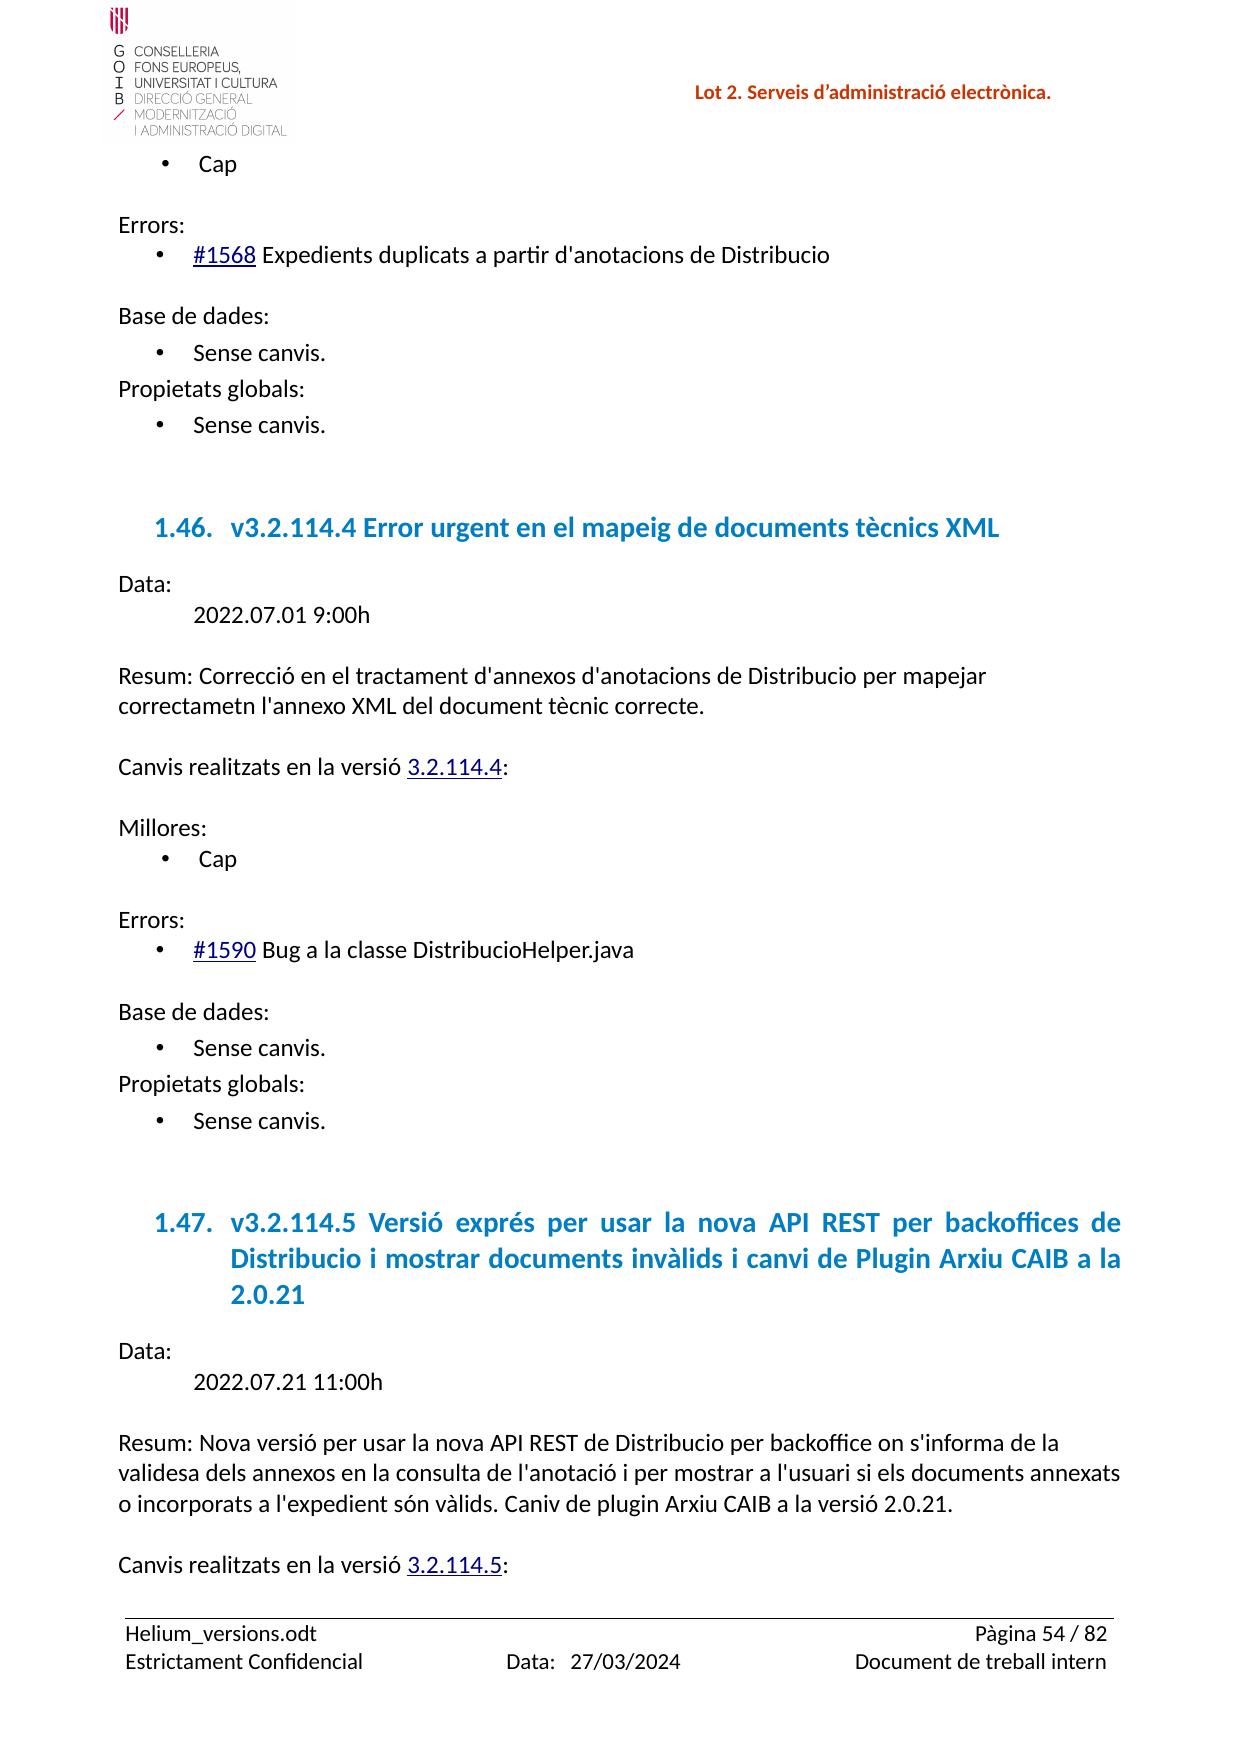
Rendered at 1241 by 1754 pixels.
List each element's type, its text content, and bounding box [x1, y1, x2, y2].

text Propietats globals: [118, 1069, 1122, 1099]
text Propietats globals: [118, 373, 1122, 404]
list Cap [161, 843, 1122, 874]
text Resum: Correcció en el tractament d'annexos d'anotacions de Distribucio per mapejar correctametn l'annexo XML del document tècnic correcte. [118, 660, 1122, 721]
list Sense canvis. [156, 1105, 1122, 1136]
text Errors: [118, 209, 1122, 239]
text Resum: Nova versió per usar la nova API REST de Distribucio per backoffice on s'informa de la validesa dels annexos en la consulta de l'anotació i per mostrar a l'usuari si els documents annexats o incorporats a l'expedient són vàlids. Caniv de plugin Arxiu CAIB a la versió 2.0.21. [118, 1427, 1122, 1518]
text Canvis realitzats en la versió 3.2.114.5: [118, 1549, 1122, 1579]
text Base de dades: [118, 996, 1122, 1026]
subtitle v3.2.114.5 Versió exprés per usar la nova API REST per backoffices de Distribucio i mostrar documents invàlids i canvi de Plugin Arxiu CAIB a la 2.0.21 [153, 1204, 1122, 1311]
list Sense canvis. [156, 410, 1122, 440]
list Sense canvis. [156, 337, 1122, 367]
text 2022.07.21 11:00h [118, 1366, 1122, 1396]
text Canvis realitzats en la versió 3.2.114.4: [118, 752, 1122, 782]
text Errors: [118, 904, 1122, 935]
text Data: [118, 568, 1122, 599]
picture [100, 0, 297, 144]
text 2022.07.01 9:00h [118, 599, 1122, 629]
list Cap [161, 148, 1122, 178]
list #1568 Expedients duplicats a partir d'anotacions de Distribucio [156, 239, 1122, 270]
text Millores: [118, 813, 1122, 843]
subtitle v3.2.114.4 Error urgent en el mapeig de documents tècnics XML [153, 509, 1122, 545]
text Base de dades: [118, 300, 1122, 331]
list Sense canvis. [156, 1032, 1122, 1063]
list #1590 Bug a la classe DistribucioHelper.java [156, 935, 1122, 965]
text Data: [118, 1335, 1122, 1366]
